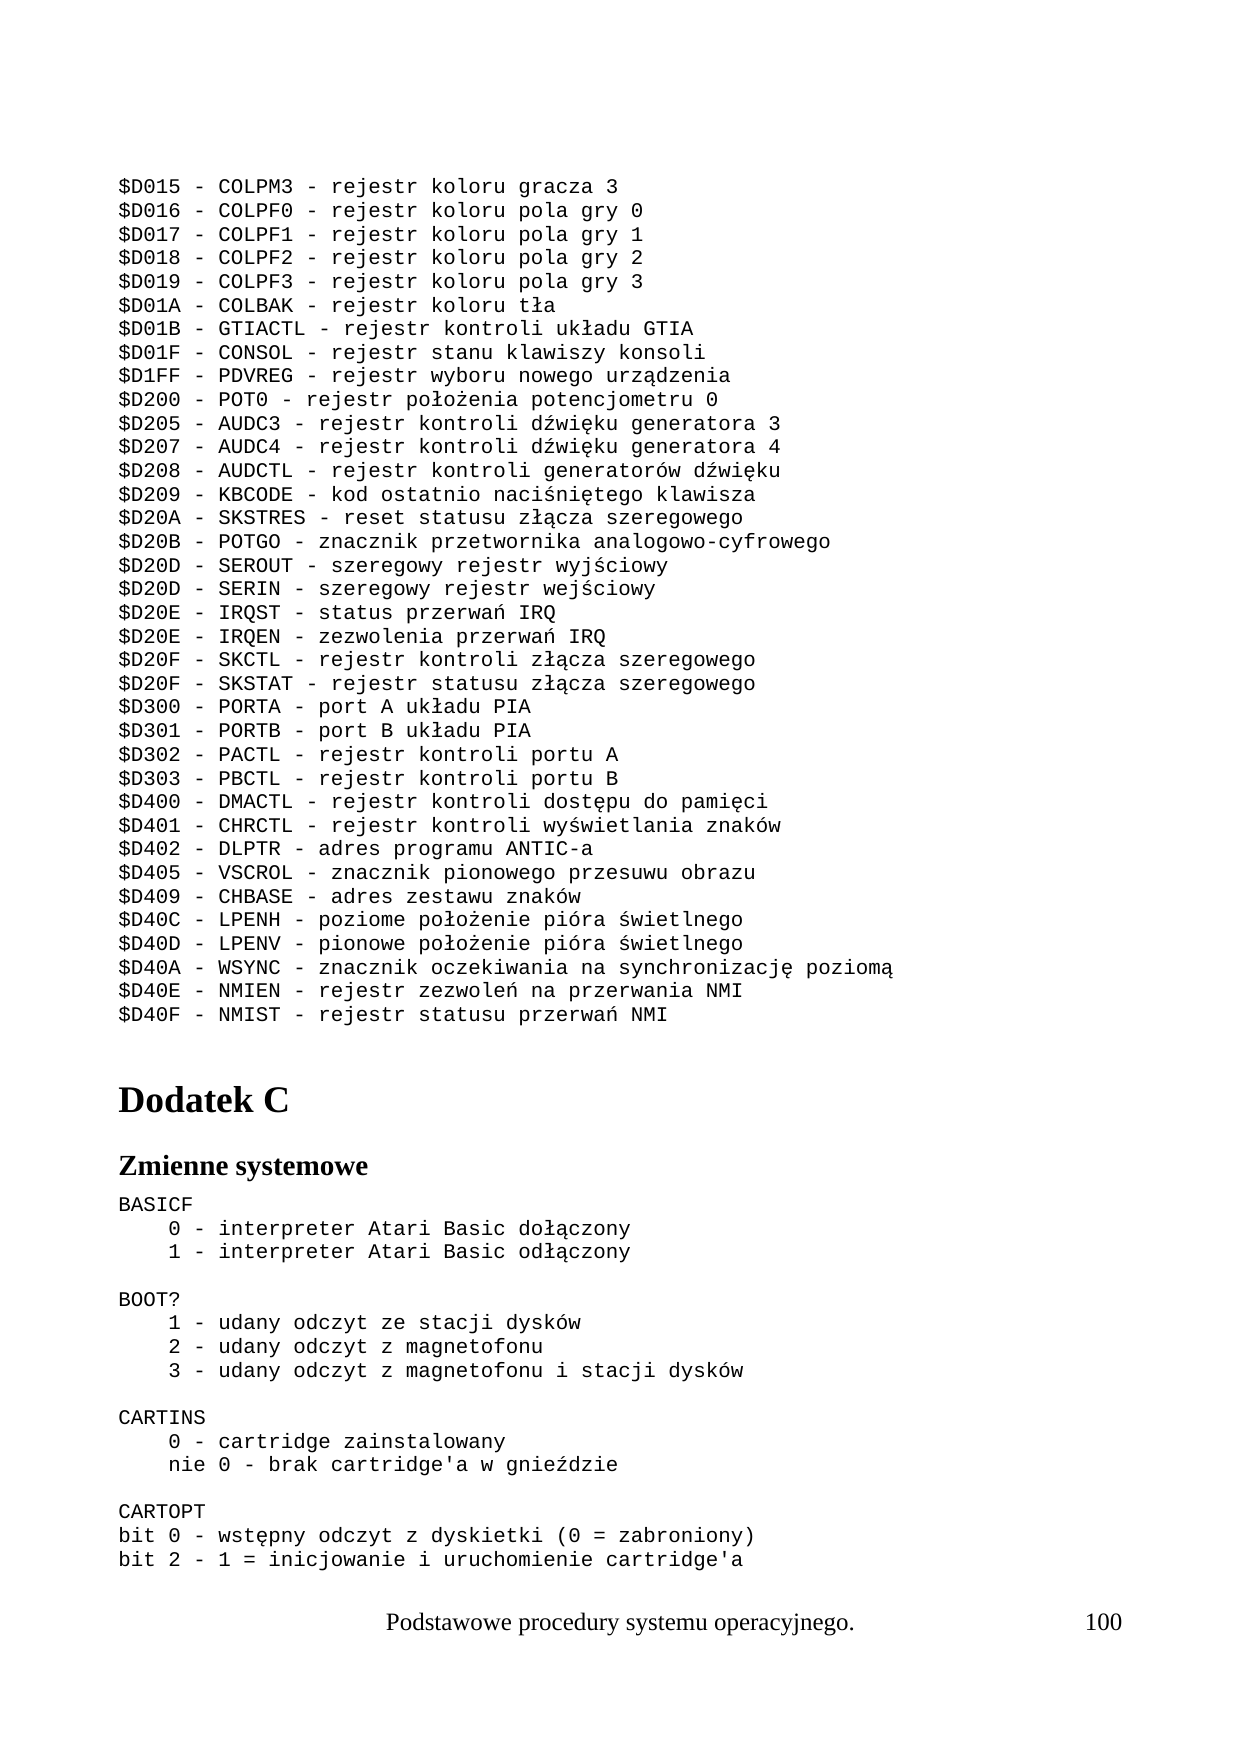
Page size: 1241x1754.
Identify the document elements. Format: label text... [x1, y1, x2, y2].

text $D01B - GTIACTL - rejestr kontroli układu GTIA [118, 318, 1122, 342]
text 3 - udany odczyt z magnetofonu i stacji dysków [118, 1360, 1122, 1383]
text $D303 - PBCTL - rejestr kontroli portu B [118, 767, 1122, 791]
text $D1FF - PDVREG - rejestr wyboru nowego urządzenia [118, 366, 1122, 389]
text $D015 - COLPM3 - rejestr koloru gracza 3 [118, 176, 1122, 200]
text CARTOPT [118, 1502, 1122, 1525]
text $D01A - COLBAK - rejestr koloru tła [118, 294, 1122, 318]
text $D40D - LPENV - pionowe położenie pióra świetlnego [118, 933, 1122, 957]
text 2 - udany odczyt z magnetofonu [118, 1336, 1122, 1360]
text $D40F - NMIST - rejestr statusu przerwań NMI [118, 1004, 1122, 1028]
text bit 0 - wstępny odczyt z dyskietki (0 = zabroniony) [118, 1525, 1122, 1549]
text $D20B - POTGO - znacznik przetwornika analogowo-cyfrowego [118, 531, 1122, 555]
text $D40C - LPENH - poziome położenie pióra świetlnego [118, 909, 1122, 933]
text BASICF [118, 1194, 1122, 1218]
text nie 0 - brak cartridge'a w gnieździe [118, 1454, 1122, 1478]
text $D20D - SEROUT - szeregowy rejestr wyjściowy [118, 555, 1122, 578]
text $D405 - VSCROL - znacznik pionowego przesuwu obrazu [118, 862, 1122, 886]
text $D20E - IRQEN - zezwolenia przerwań IRQ [118, 626, 1122, 649]
text 1 - interpreter Atari Basic odłączony [118, 1241, 1122, 1265]
text $D207 - AUDC4 - rejestr kontroli dźwięku generatora 4 [118, 436, 1122, 460]
text $D200 - POT0 - rejestr położenia potencjometru 0 [118, 389, 1122, 413]
text $D016 - COLPF0 - rejestr koloru pola gry 0 [118, 200, 1122, 224]
subtitle Zmienne systemowe [118, 1148, 1122, 1182]
text $D208 - AUDCTL - rejestr kontroli generatorów dźwięku [118, 460, 1122, 484]
text 0 - cartridge zainstalowany [118, 1431, 1122, 1454]
text $D019 - COLPF3 - rejestr koloru pola gry 3 [118, 271, 1122, 294]
text 1 - udany odczyt ze stacji dysków [118, 1312, 1122, 1336]
text $D301 - PORTB - port B układu PIA [118, 720, 1122, 744]
text CARTINS [118, 1407, 1122, 1431]
text $D205 - AUDC3 - rejestr kontroli dźwięku generatora 3 [118, 413, 1122, 436]
text $D302 - PACTL - rejestr kontroli portu A [118, 744, 1122, 767]
text $D40A - WSYNC - znacznik oczekiwania na synchronizację poziomą [118, 957, 1122, 980]
text $D20D - SERIN - szeregowy rejestr wejściowy [118, 578, 1122, 602]
text $D20E - IRQST - status przerwań IRQ [118, 602, 1122, 626]
text bit 2 - 1 = inicjowanie i uruchomienie cartridge'a [118, 1549, 1122, 1572]
text $D402 - DLPTR - adres programu ANTIC-a [118, 838, 1122, 862]
text $D300 - PORTA - port A układu PIA [118, 697, 1122, 720]
text $D401 - CHRCTL - rejestr kontroli wyświetlania znaków [118, 815, 1122, 838]
text $D40E - NMIEN - rejestr zezwoleń na przerwania NMI [118, 980, 1122, 1004]
text 0 - interpreter Atari Basic dołączony [118, 1218, 1122, 1241]
text $D01F - CONSOL - rejestr stanu klawiszy konsoli [118, 342, 1122, 366]
text $D018 - COLPF2 - rejestr koloru pola gry 2 [118, 247, 1122, 271]
text $D400 - DMACTL - rejestr kontroli dostępu do pamięci [118, 791, 1122, 815]
subtitle Dodatek C [118, 1078, 1122, 1121]
text BOOT? [118, 1289, 1122, 1312]
text $D20A - SKSTRES - reset statusu złącza szeregowego [118, 507, 1122, 531]
text $D017 - COLPF1 - rejestr koloru pola gry 1 [118, 224, 1122, 247]
text $D209 - KBCODE - kod ostatnio naciśniętego klawisza [118, 484, 1122, 507]
text $D20F - SKSTAT - rejestr statusu złącza szeregowego [118, 673, 1122, 697]
text $D409 - CHBASE - adres zestawu znaków [118, 886, 1122, 909]
text $D20F - SKCTL - rejestr kontroli złącza szeregowego [118, 649, 1122, 673]
